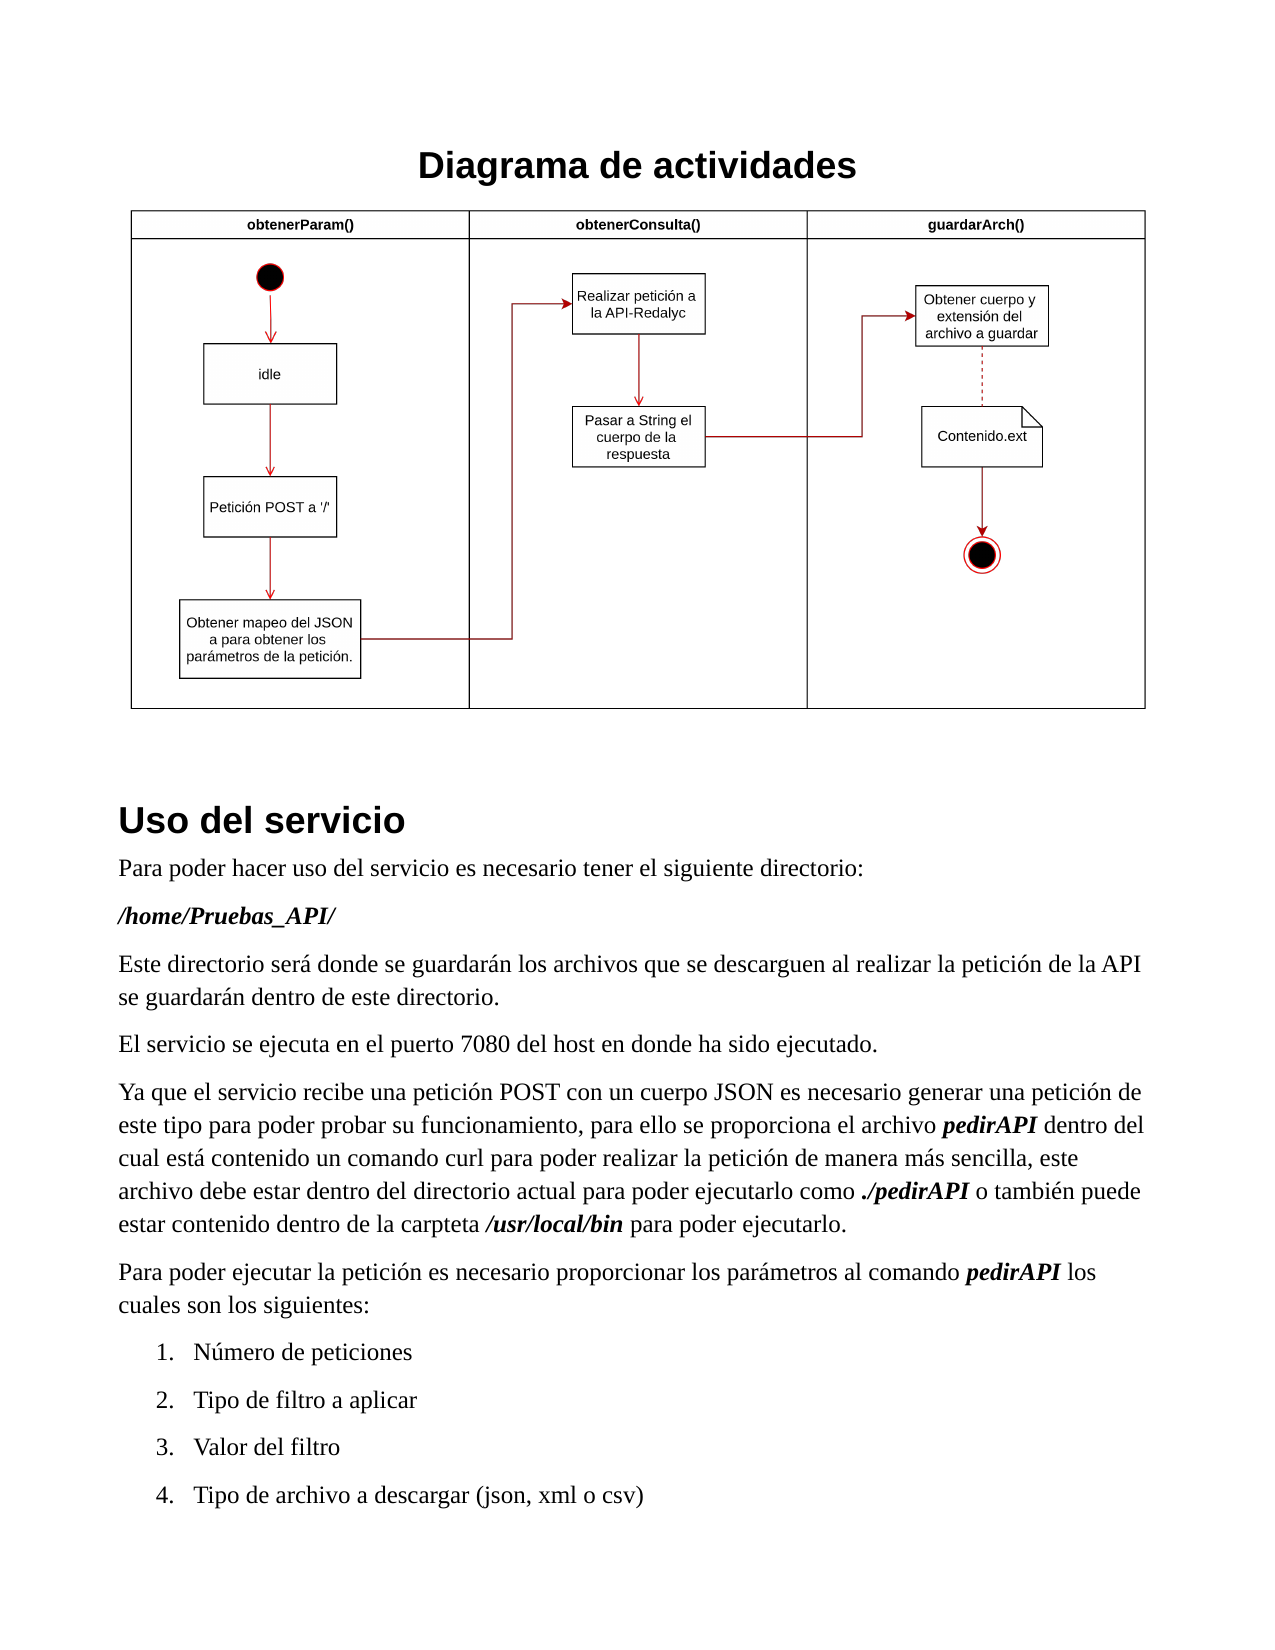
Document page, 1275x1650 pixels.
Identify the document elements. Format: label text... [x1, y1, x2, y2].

text Para poder hacer uso del servicio es necesario tener el siguiente directorio: [118, 853, 1157, 882]
text Este directorio será donde se guardarán los archivos que se descarguen al realizar la petición de la API se guardarán dentro de este directorio. [118, 949, 1157, 1011]
text El servicio se ejecuta en el puerto 7080 del host en donde ha sido ejecutado. [118, 1029, 1157, 1058]
text Ya que el servicio recibe una petición POST con un cuerpo JSON es necesario generar una petición de este tipo para poder probar su funcionamiento, para ello se proporciona el archivo pedirAPI dentro del cual está contenido un comando curl para poder realizar la petición de manera más sencilla, este archivo debe estar dentro del directorio actual para poder ejecutarlo como ./pedirAPI o también puede estar contenido dentro de la carpteta /usr/local/bin para poder ejecutarlo. [118, 1077, 1157, 1238]
list Valor del filtro [156, 1432, 1157, 1461]
subtitle Diagrama de actividades [118, 143, 1157, 186]
text Para poder ejecutar la petición es necesario proporcionar los parámetros al comando pedirAPI los cuales son los siguientes: [118, 1257, 1157, 1318]
text /home/Pruebas_API/ [118, 901, 1157, 930]
list Tipo de archivo a descargar (json, xml o csv) [156, 1480, 1157, 1509]
list Número de peticiones [156, 1337, 1157, 1366]
picture [118, 198, 1157, 721]
subtitle Uso del servicio [118, 798, 1157, 841]
list Tipo de filtro a aplicar [156, 1385, 1157, 1414]
